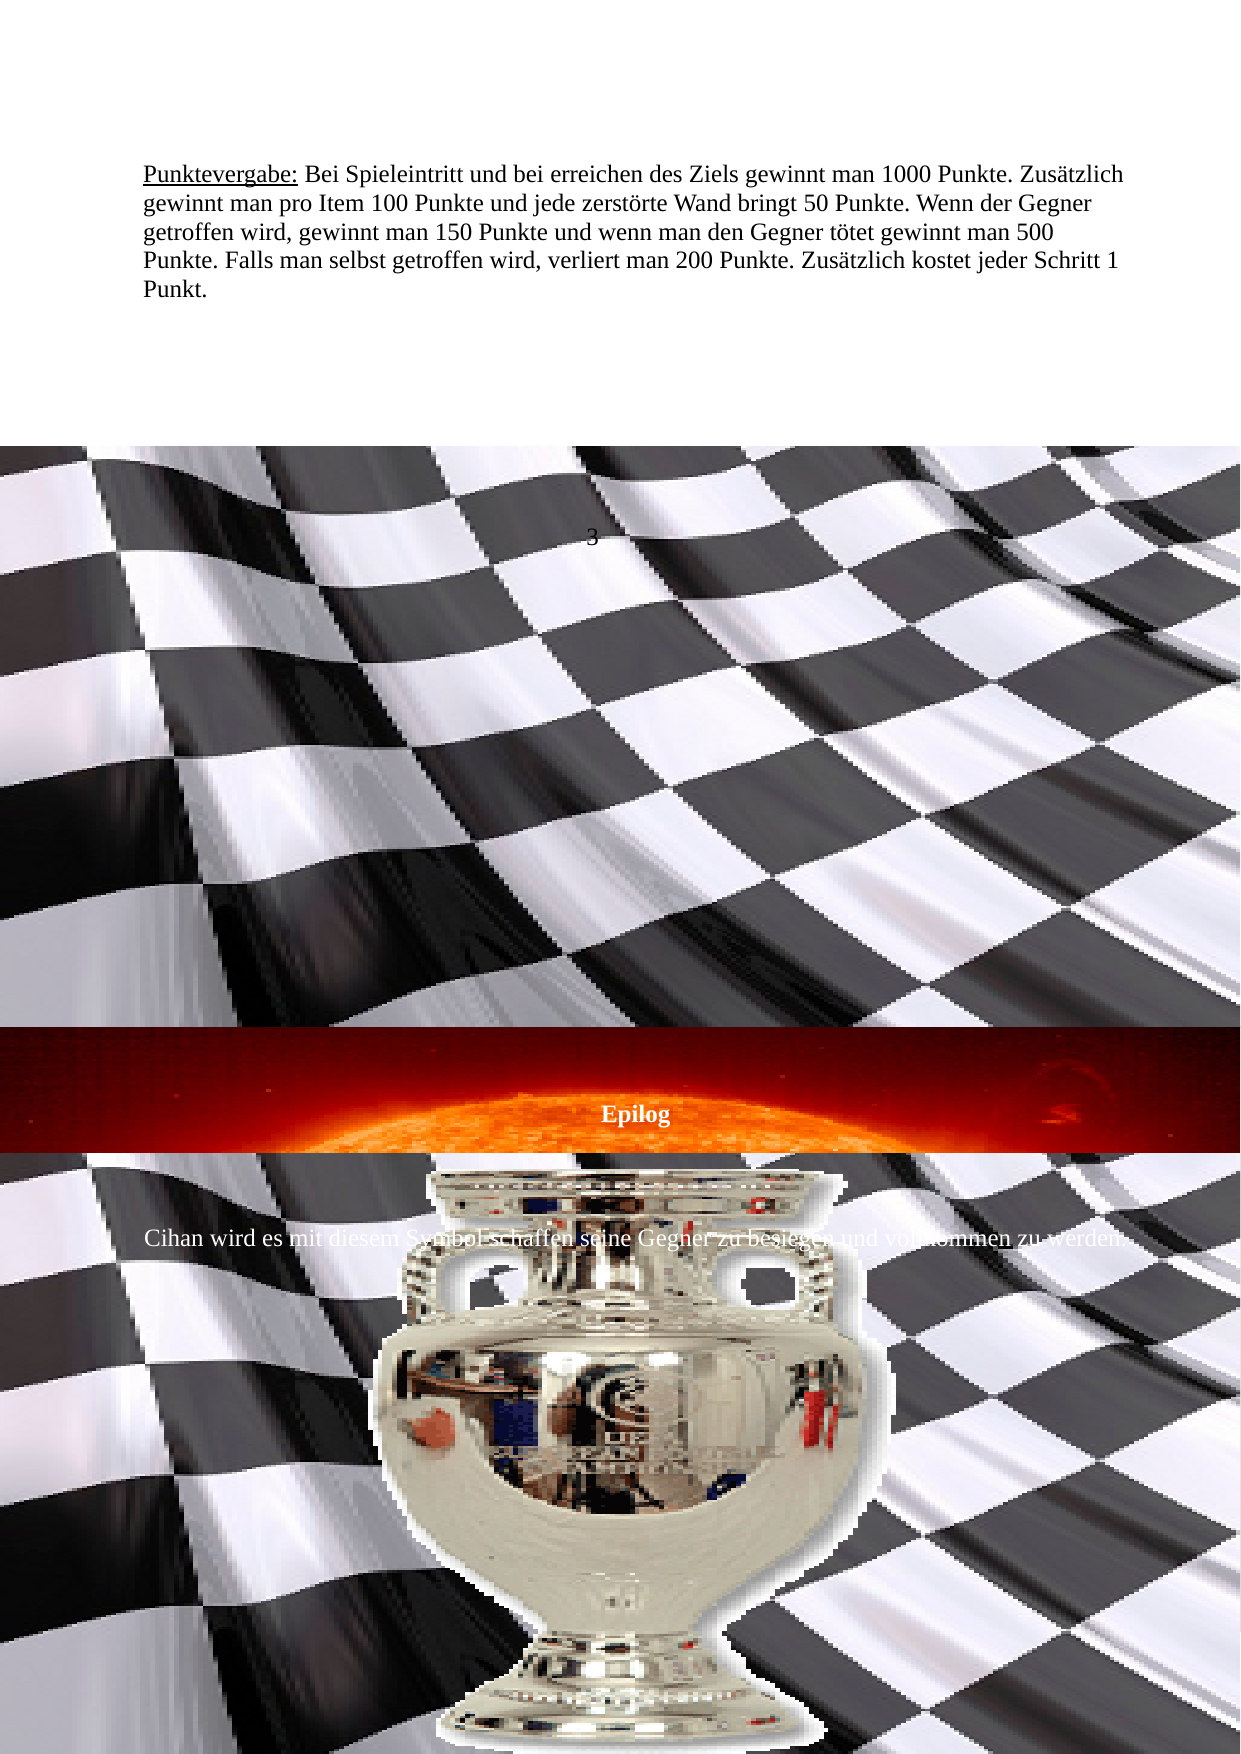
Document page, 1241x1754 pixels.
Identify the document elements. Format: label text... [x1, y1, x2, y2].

picture [0, 446, 1241, 1754]
text Punktevergabe: Bei Spieleintritt und bei erreichen des Ziels gewinnt man 1000 Punkte. Zusätzlich gewinnt man pro Item 100 Punkte und jede zerstörte Wand bringt 50 Punkte. Wenn der Gegner getroffen wird, gewinnt man 150 Punkte und wenn man den Gegner tötet gewinnt man 500 Punkte. Falls man selbst getroffen wird, verliert man 200 Punkte. Zusätzlich kostet jeder Schritt 1 Punkt. [143, 159, 1128, 303]
